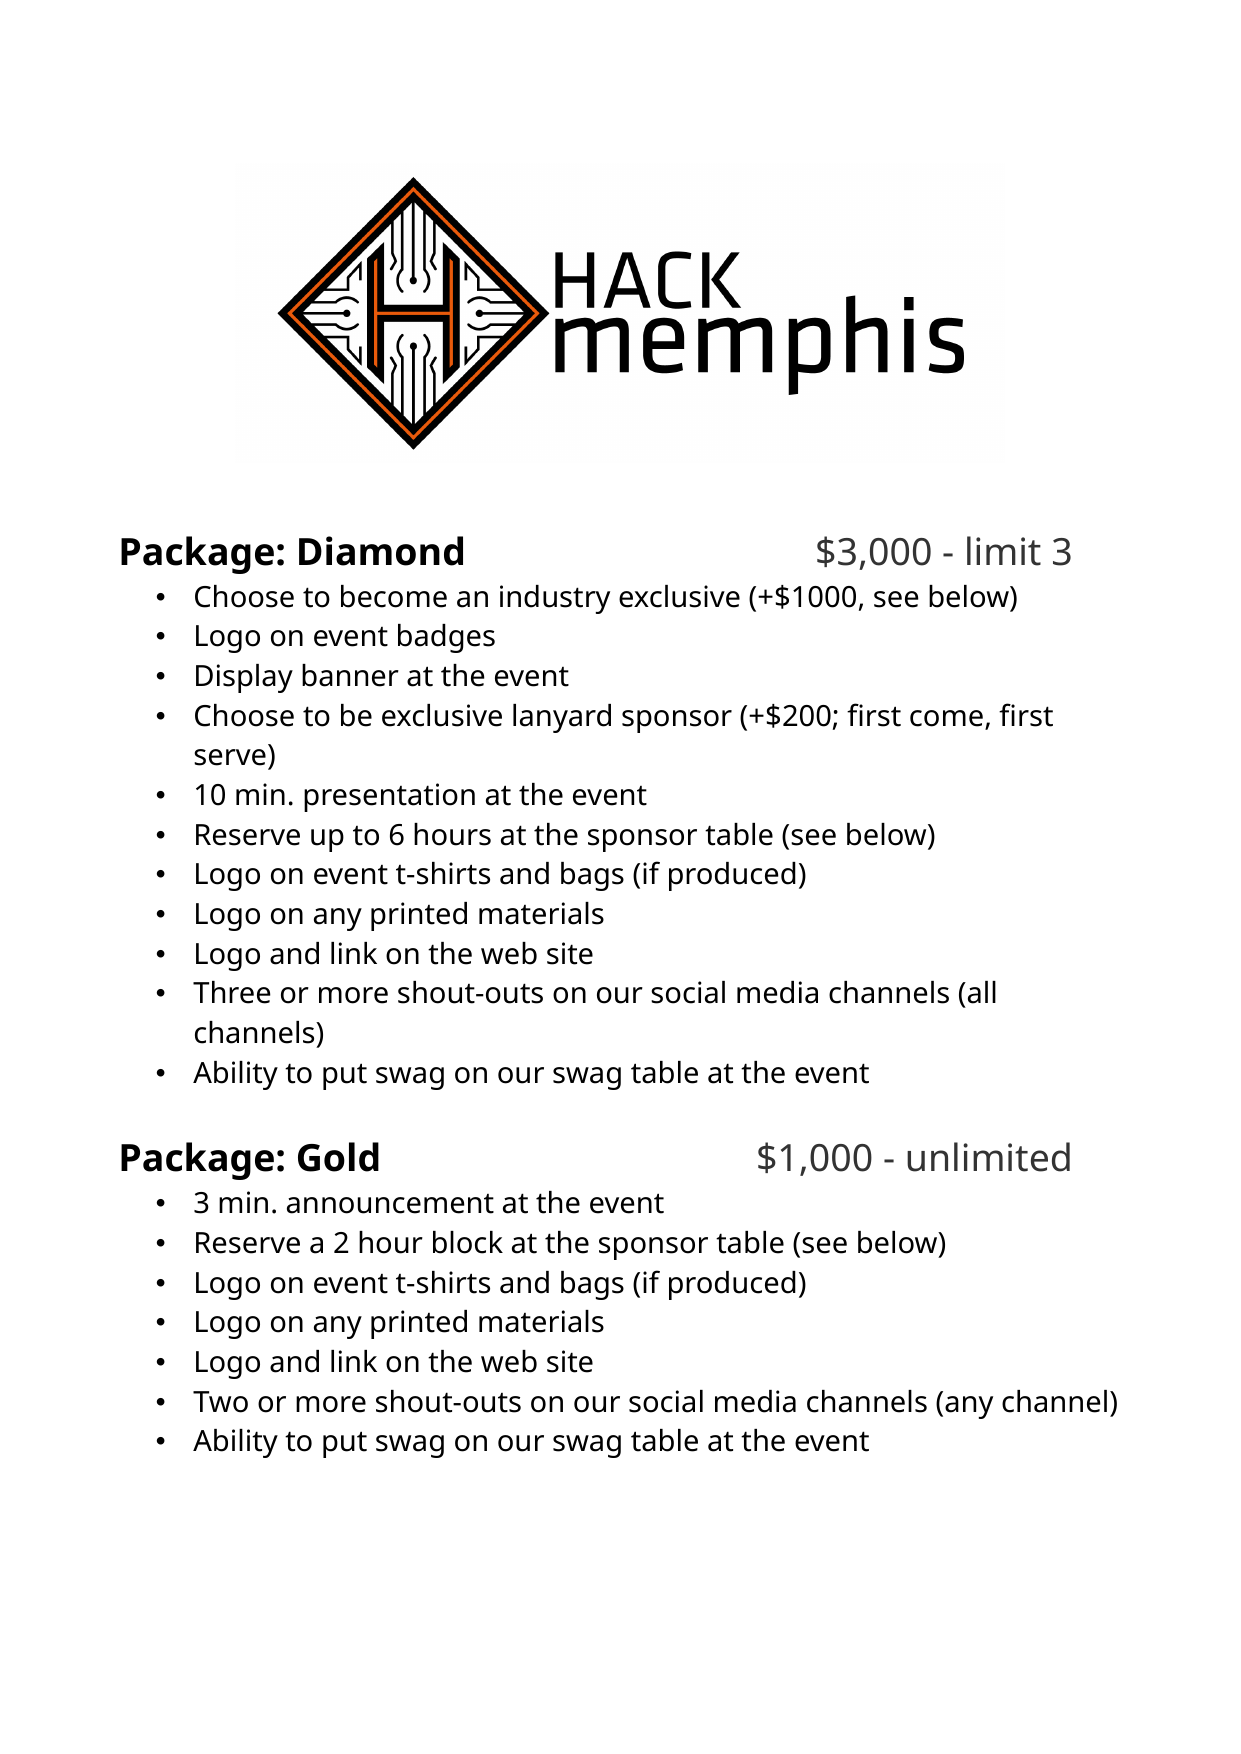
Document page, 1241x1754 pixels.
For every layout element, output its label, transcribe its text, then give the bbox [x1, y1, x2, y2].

list Ability to put swag on our swag table at the event [156, 1421, 1122, 1460]
list Logo on any printed materials [156, 893, 1122, 933]
list Logo on event badges [156, 616, 1122, 655]
list Reserve a 2 hour block at the sponsor table (see below) [156, 1222, 1122, 1262]
list 10 min. presentation at the event [156, 774, 1122, 814]
text Package: Diamond $3,000 - limit 3 [118, 525, 1122, 576]
list Reserve up to 6 hours at the sponsor table (see below) [156, 814, 1122, 854]
list Logo and link on the web site [156, 933, 1122, 973]
text Package: Gold $1,000 - unlimited [118, 1131, 1122, 1182]
list Ability to put swag on our swag table at the event [156, 1052, 1122, 1092]
list Display banner at the event [156, 655, 1122, 695]
list Logo on event t-shirts and bags (if produced) [156, 1262, 1122, 1302]
list Two or more shout-outs on our social media channels (any channel) [156, 1381, 1122, 1421]
list Choose to become an industry exclusive (+$1000, see below) [156, 576, 1122, 616]
list Three or more shout-outs on our social media channels (all channels) [156, 973, 1122, 1052]
list Logo on event t-shirts and bags (if produced) [156, 854, 1122, 893]
list Logo and link on the web site [156, 1341, 1122, 1381]
list 3 min. announcement at the event [156, 1182, 1122, 1222]
list Choose to be exclusive lanyard sponsor (+$200; first come, first serve) [156, 695, 1122, 774]
picture [235, 163, 1006, 463]
list Logo on any printed materials [156, 1302, 1122, 1341]
